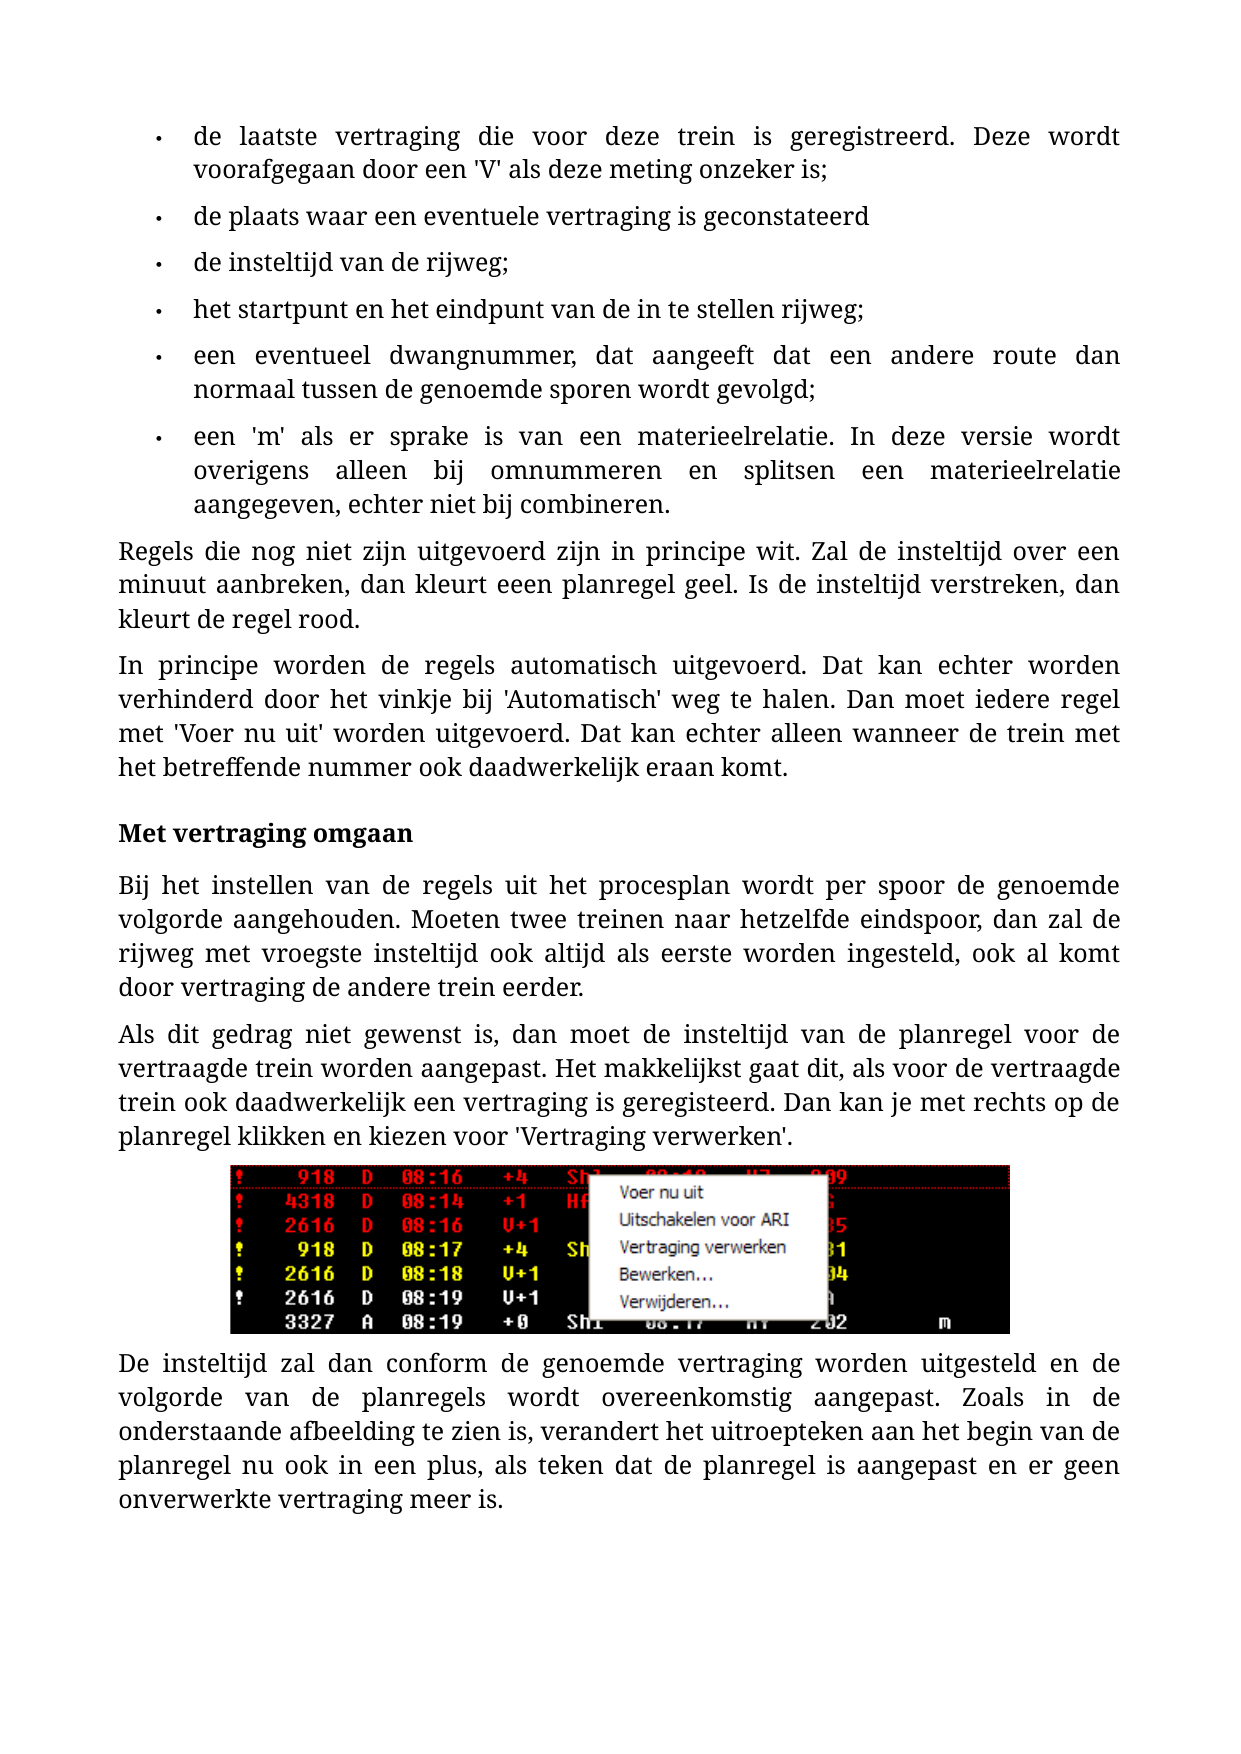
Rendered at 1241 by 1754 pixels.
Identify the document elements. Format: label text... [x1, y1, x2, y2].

list het startpunt en het eindpunt van de in te stellen rijweg; [156, 292, 1122, 326]
text De insteltijd zal dan conform de genoemde vertraging worden uitgesteld en de volgorde van de planregels wordt overeenkomstig aangepast. Zoals in de onderstaande afbeelding te zien is, verandert het uitroepteken aan het begin van de planregel nu ook in een plus, als teken dat de planregel is aangepast en er geen onverwerkte vertraging meer is. [118, 1346, 1122, 1516]
list een eventueel dwangnummer, dat aangeeft dat een andere route dan normaal tussen de genoemde sporen wordt gevolgd; [156, 338, 1122, 406]
subtitle Met vertraging omgaan [118, 815, 1122, 849]
list de plaats waar een eventuele vertraging is geconstateerd [156, 199, 1122, 233]
list de laatste vertraging die voor deze trein is geregistreerd. Deze wordt voorafgegaan door een 'V' als deze meting onzeker is; [156, 118, 1122, 186]
text Regels die nog niet zijn uitgevoerd zijn in principe wit. Zal de insteltijd over een minuut aanbreken, dan kleurt eeen planregel geel. Is de insteltijd verstreken, dan kleurt de regel rood. [118, 533, 1122, 635]
text Als dit gedrag niet gewenst is, dan moet de insteltijd van de planregel voor de vertraagde trein worden aangepast. Het makkelijkst gaat dit, als voor de vertraagde trein ook daadwerkelijk een vertraging is geregisteerd. Dan kan je met rechts op de planregel klikken en kiezen voor 'Vertraging verwerken'. [118, 1017, 1122, 1153]
text Bij het instellen van de regels uit het procesplan wordt per spoor de genoemde volgorde aangehouden. Moeten twee treinen naar hetzelfde eindspoor, dan zal de rijweg met vroegste insteltijd ook altijd als eerste worden ingesteld, ook al komt door vertraging de andere trein eerder. [118, 868, 1122, 1004]
list een 'm' als er sprake is van een materieelrelatie. In deze versie wordt overigens alleen bij omnummeren en splitsen een materieelrelatie aangegeven, echter niet bij combineren. [156, 418, 1122, 521]
text In principe worden de regels automatisch uitgevoerd. Dat kan echter worden verhinderd door het vinkje bij 'Automatisch' weg te halen. Dan moet iedere regel met 'Voer nu uit' worden uitgevoerd. Dat kan echter alleen wanneer de trein met het betreffende nummer ook daadwerkelijk eraan komt. [118, 648, 1122, 784]
list de insteltijd van de rijweg; [156, 245, 1122, 279]
